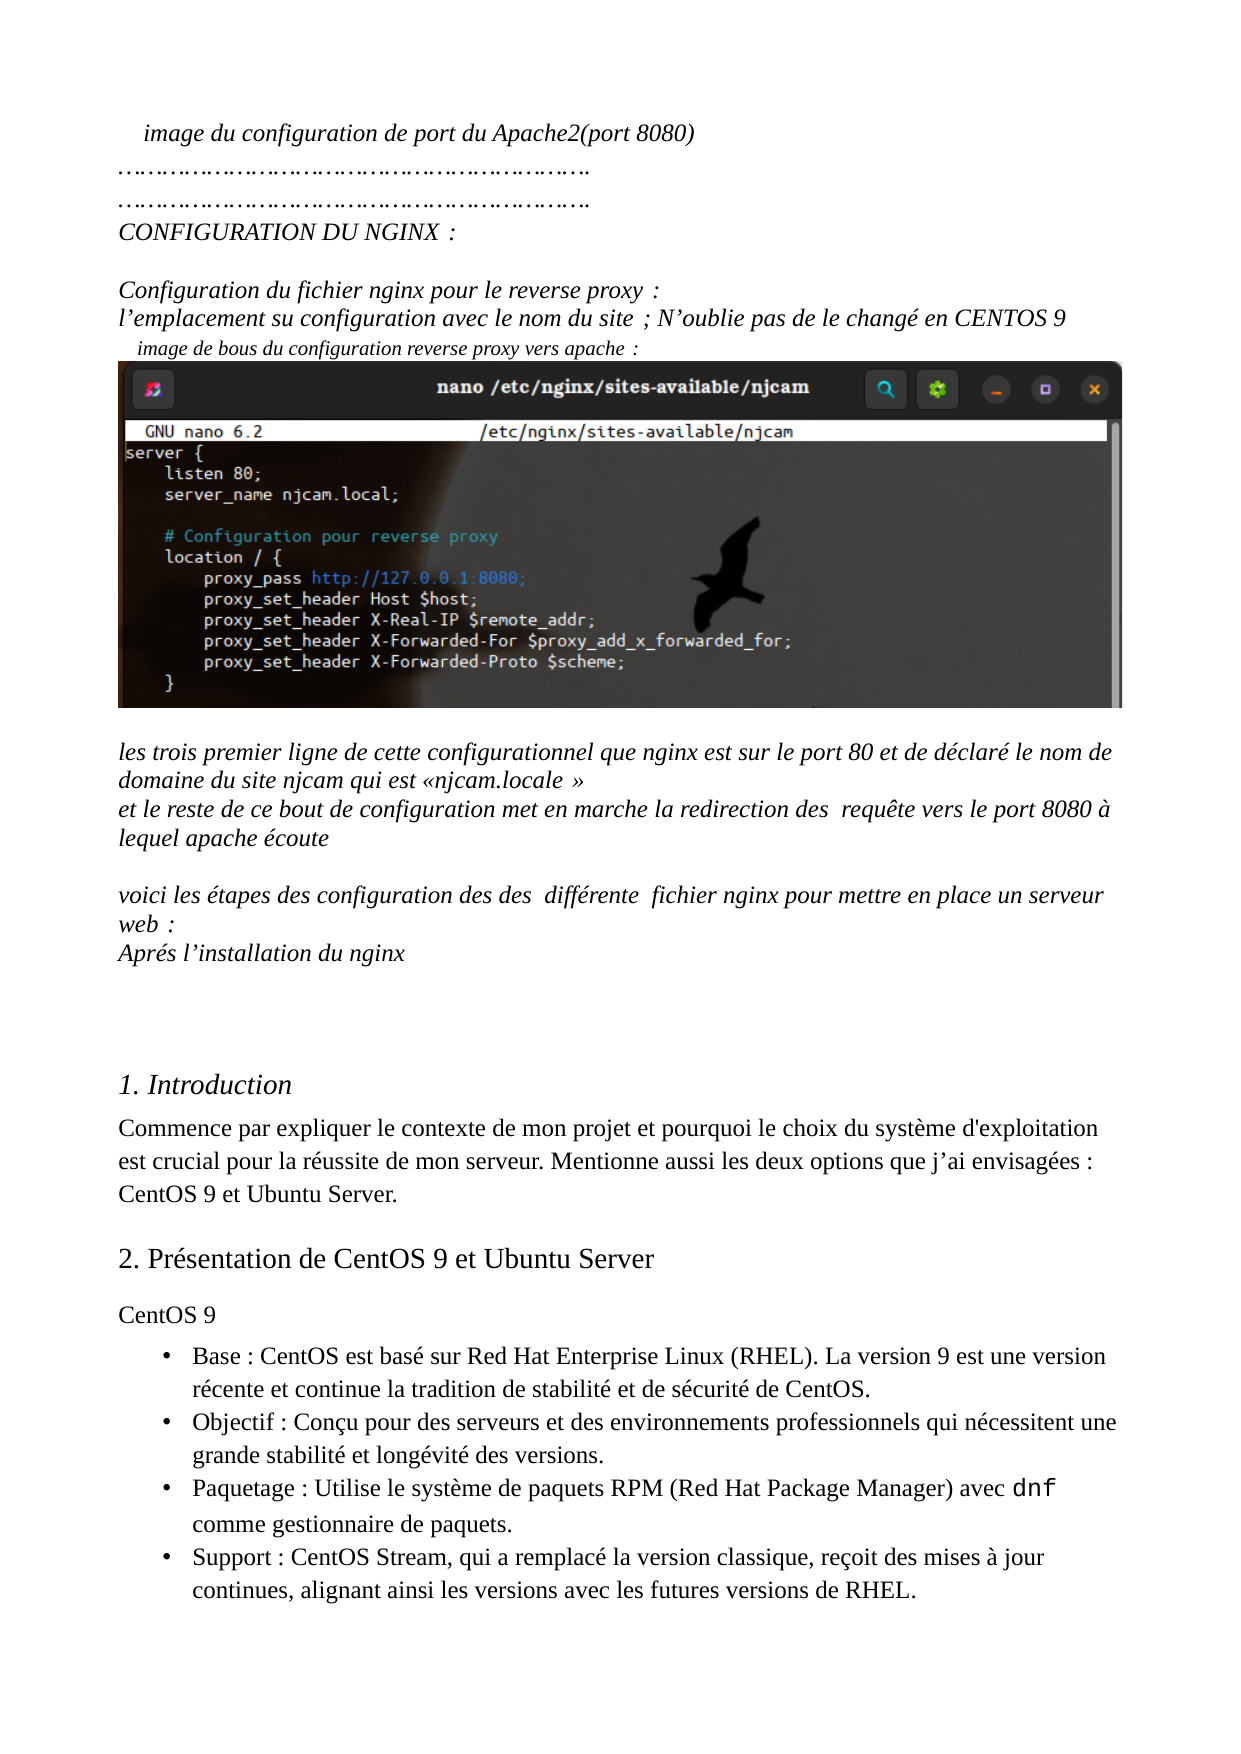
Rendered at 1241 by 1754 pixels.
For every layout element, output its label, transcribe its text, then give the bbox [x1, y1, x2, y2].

text ………………………………………………………. ………………………………………………………. [118, 151, 1122, 213]
text voici les étapes des configuration des des différente fichier nginx pour mettre en place un serveur web : [118, 880, 1122, 938]
text et le reste de ce bout de configuration met en marche la redirection des requête vers le port 8080 à lequel apache écoute [118, 794, 1122, 852]
list Support : CentOS Stream, qui a remplacé la version classique, reçoit des mises à jour continues, alignant ainsi les versions avec les futures versions de RHEL. [162, 1542, 1122, 1603]
list Base : CentOS est basé sur Red Hat Enterprise Linux (RHEL). La version 9 est une version récente et continue la tradition de stabilité et de sécurité de CentOS. [162, 1341, 1122, 1403]
text Aprés l’installation du nginx [118, 938, 1122, 967]
text image du configuration de port du Apache2(port 8080) [118, 118, 1122, 147]
subtitle 1. Introduction [118, 1067, 1122, 1101]
text les trois premier ligne de cette configurationnel que nginx est sur le port 80 et de déclaré le nom de domaine du site njcam qui est «njcam.locale » [118, 737, 1122, 794]
list Objectif : Conçu pour des serveurs et des environnements professionnels qui nécessitent une grande stabilité et longévité des versions. [162, 1407, 1122, 1469]
list Paquetage : Utilise le système de paquets RPM (Red Hat Package Manager) avec dnf comme gestionnaire de paquets. [162, 1473, 1122, 1537]
subtitle 2. Présentation de CentOS 9 et Ubuntu Server [118, 1242, 1122, 1275]
subtitle CentOS 9 [118, 1300, 1122, 1329]
text Configuration du fichier nginx pour le reverse proxy : [118, 275, 1122, 303]
text CONFIGURATION DU NGINX : [118, 217, 1122, 246]
text l’emplacement su configuration avec le nom du site ; N’oublie pas de le changé en CENTOS 9 [118, 303, 1122, 332]
text image de bous du configuration reverse proxy vers apache : [118, 332, 1122, 361]
picture [118, 361, 1123, 708]
text Commence par expliquer le contexte de mon projet et pourquoi le choix du système d'exploitation est crucial pour la réussite de mon serveur. Mentionne aussi les deux options que j’ai envisagées : CentOS 9 et Ubuntu Server. [118, 1113, 1122, 1208]
